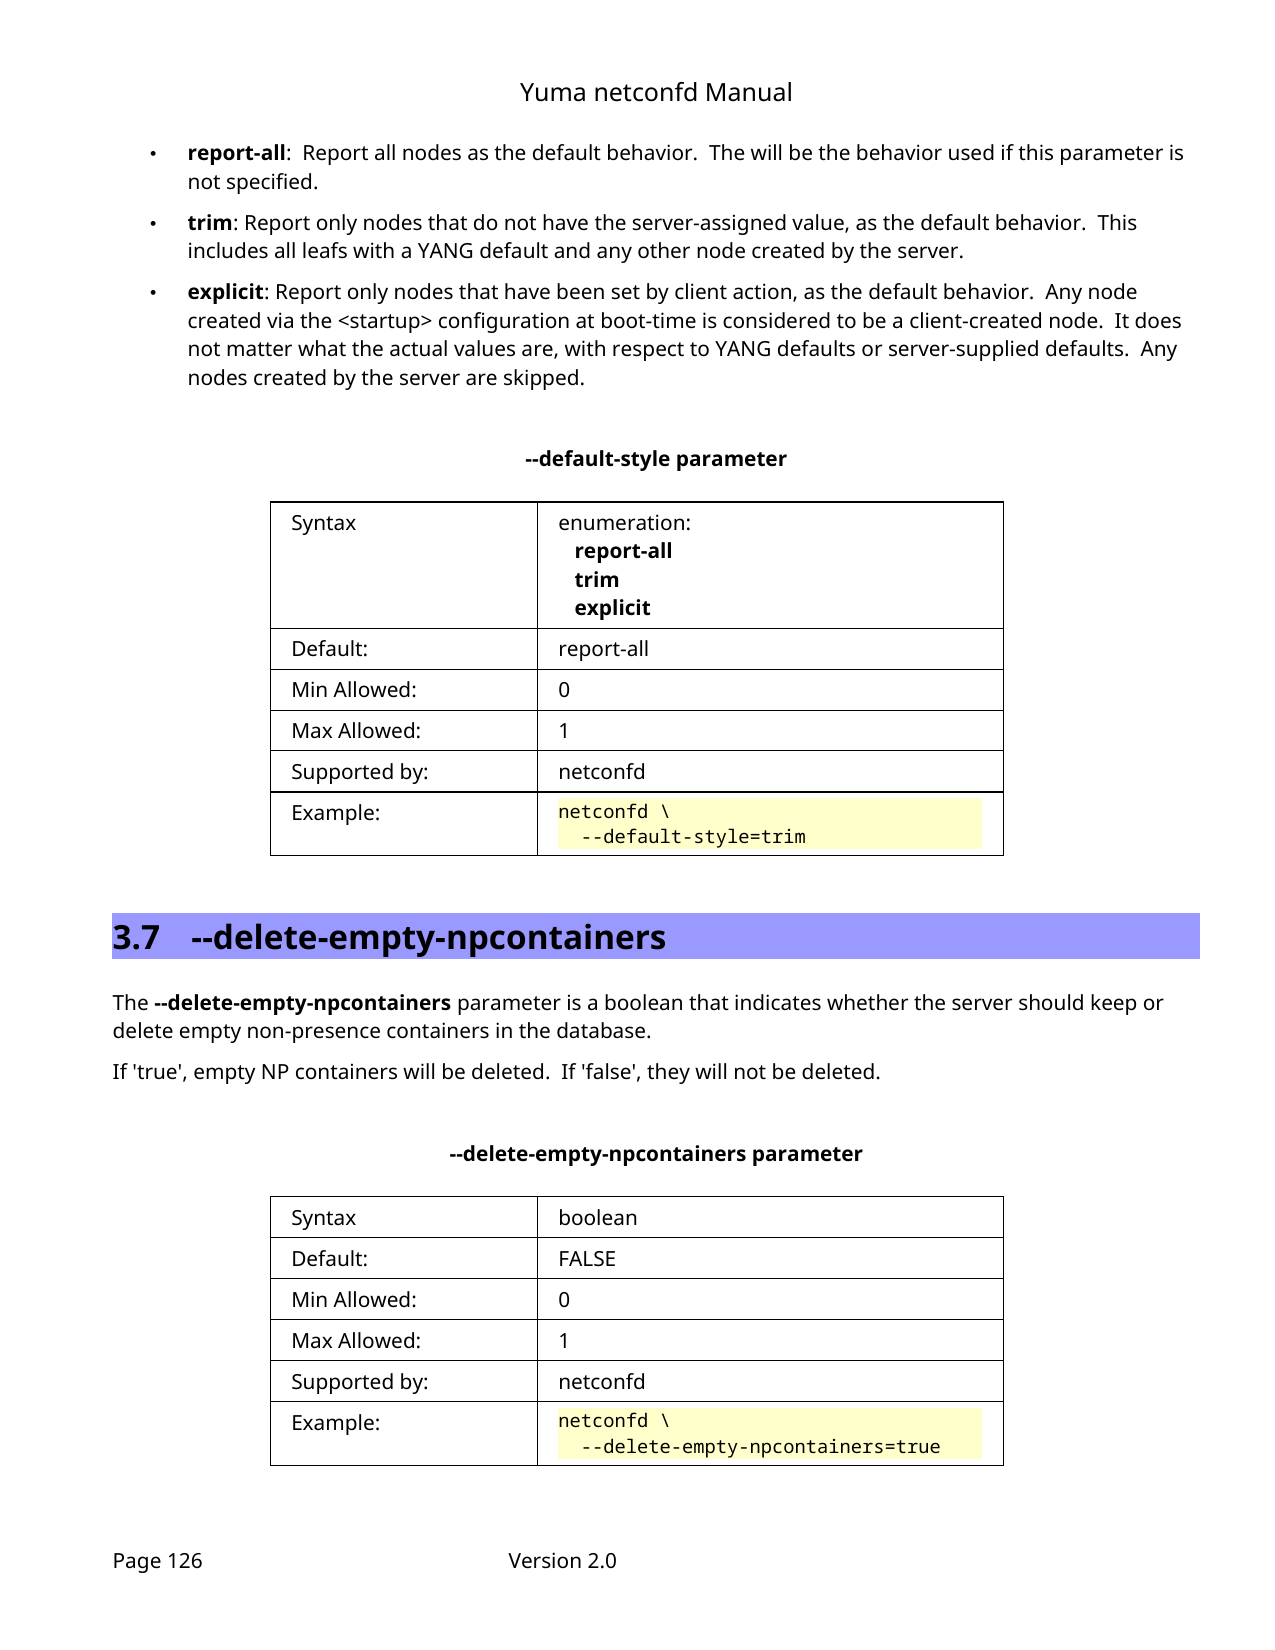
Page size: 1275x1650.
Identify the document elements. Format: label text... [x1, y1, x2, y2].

table_cell netconfd [538, 1361, 1003, 1401]
table_cell Max Allowed: [271, 1320, 537, 1360]
table_cell FALSE [538, 1238, 1003, 1278]
table_cell 1 [538, 1320, 1003, 1360]
subtitle --delete-empty-npcontainers parameter [127, 1139, 1185, 1168]
table_cell Max Allowed: [271, 711, 537, 750]
table_cell netconfd [538, 751, 1003, 791]
table_cell netconfd \ --default-style=trim [538, 793, 1003, 855]
table_cell Supported by: [271, 1361, 537, 1401]
table_cell 1 [538, 711, 1003, 750]
table_cell Supported by: [271, 751, 537, 791]
table_header Syntax [271, 1197, 537, 1237]
subtitle --delete-empty-npcontainers [112, 913, 1200, 959]
text The --delete-empty-npcontainers parameter is a boolean that indicates whether the server should keep or delete empty non-presence containers in the database. [112, 988, 1200, 1045]
table_cell report-all [538, 629, 1003, 668]
table_header boolean [538, 1197, 1003, 1237]
table_cell Default: [271, 1238, 537, 1278]
table_cell 0 [538, 670, 1003, 709]
table_cell Example: [271, 793, 537, 855]
subtitle --default-style parameter [127, 444, 1185, 473]
table_cell Default: [271, 629, 537, 668]
table_cell Min Allowed: [271, 1279, 537, 1319]
text If 'true', empty NP containers will be deleted. If 'false', they will not be deleted. [112, 1057, 1200, 1086]
table_cell Min Allowed: [271, 670, 537, 709]
table_header Syntax [271, 503, 537, 628]
table_cell 0 [538, 1279, 1003, 1319]
list report-all: Report all nodes as the default behavior. The will be the behavior used if this parameter is not specified. [150, 138, 1200, 195]
table_header enumeration: report-all trim explicit [538, 503, 1003, 628]
list explicit: Report only nodes that have been set by client action, as the default behavior. Any node created via the <startup> configuration at boot-time is considered to be a client-created node. It does not matter what the actual values are, with respect to YANG defaults or server-supplied defaults. Any nodes created by the server are skipped. [150, 277, 1200, 391]
list trim: Report only nodes that do not have the server-assigned value, as the default behavior. This includes all leafs with a YANG default and any other node created by the server. [150, 208, 1200, 265]
table_cell Example: [271, 1402, 537, 1464]
table_cell netconfd \ --delete-empty-npcontainers=true [538, 1402, 1003, 1464]
